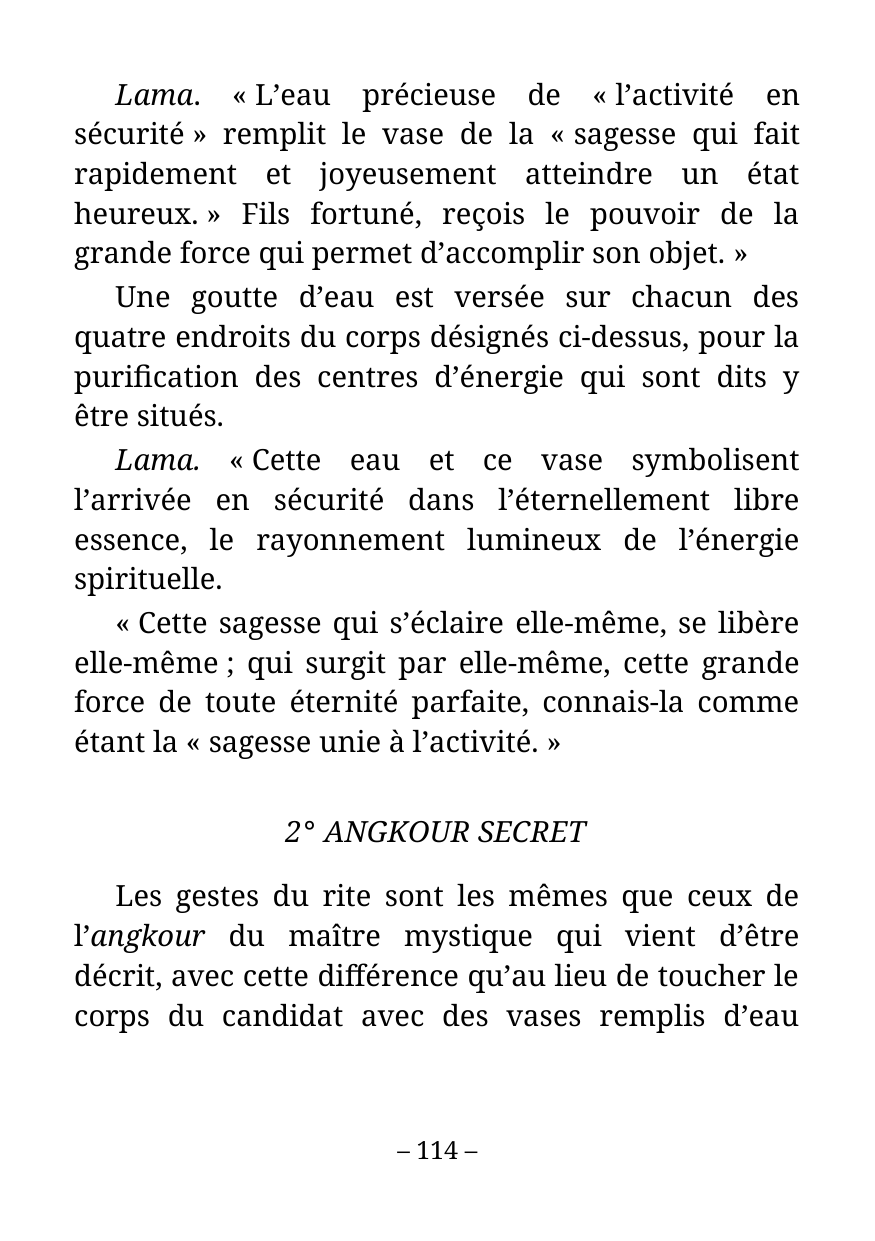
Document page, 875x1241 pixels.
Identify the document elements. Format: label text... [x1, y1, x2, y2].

text Les gestes du rite sont les mêmes que ceux de l’angkour du maître mystique qui vient d’être décrit, avec cette différence qu’au lieu de toucher le corps du candidat avec des vases remplis d’eau [74, 876, 800, 1034]
text Lama. « L’eau précieuse de « l’activité en sécurité » remplit le vase de la « sagesse qui fait rapidement et joyeusement atteindre un état heureux. » Fils fortuné, reçois le pouvoir de la grande force qui permet d’accomplir son objet. » [74, 74, 800, 272]
subtitle 2° ANGKOUR SECRET [74, 811, 800, 851]
text « Cette sagesse qui s’éclaire elle-même, se libère elle-même ; qui surgit par elle-même, cette grande force de toute éternité parfaite, connais-la comme étant la « sagesse unie à l’activité. » [74, 602, 800, 761]
text Une goutte d’eau est versée sur chacun des quatre endroits du corps désignés ci-dessus, pour la purification des centres d’énergie qui sont dits y être situés. [74, 276, 800, 435]
text Lama. « Cette eau et ce vase symbolisent l’arrivée en sécurité dans l’éternellement libre essence, le rayonnement lumineux de l’énergie spirituelle. [74, 439, 800, 598]
